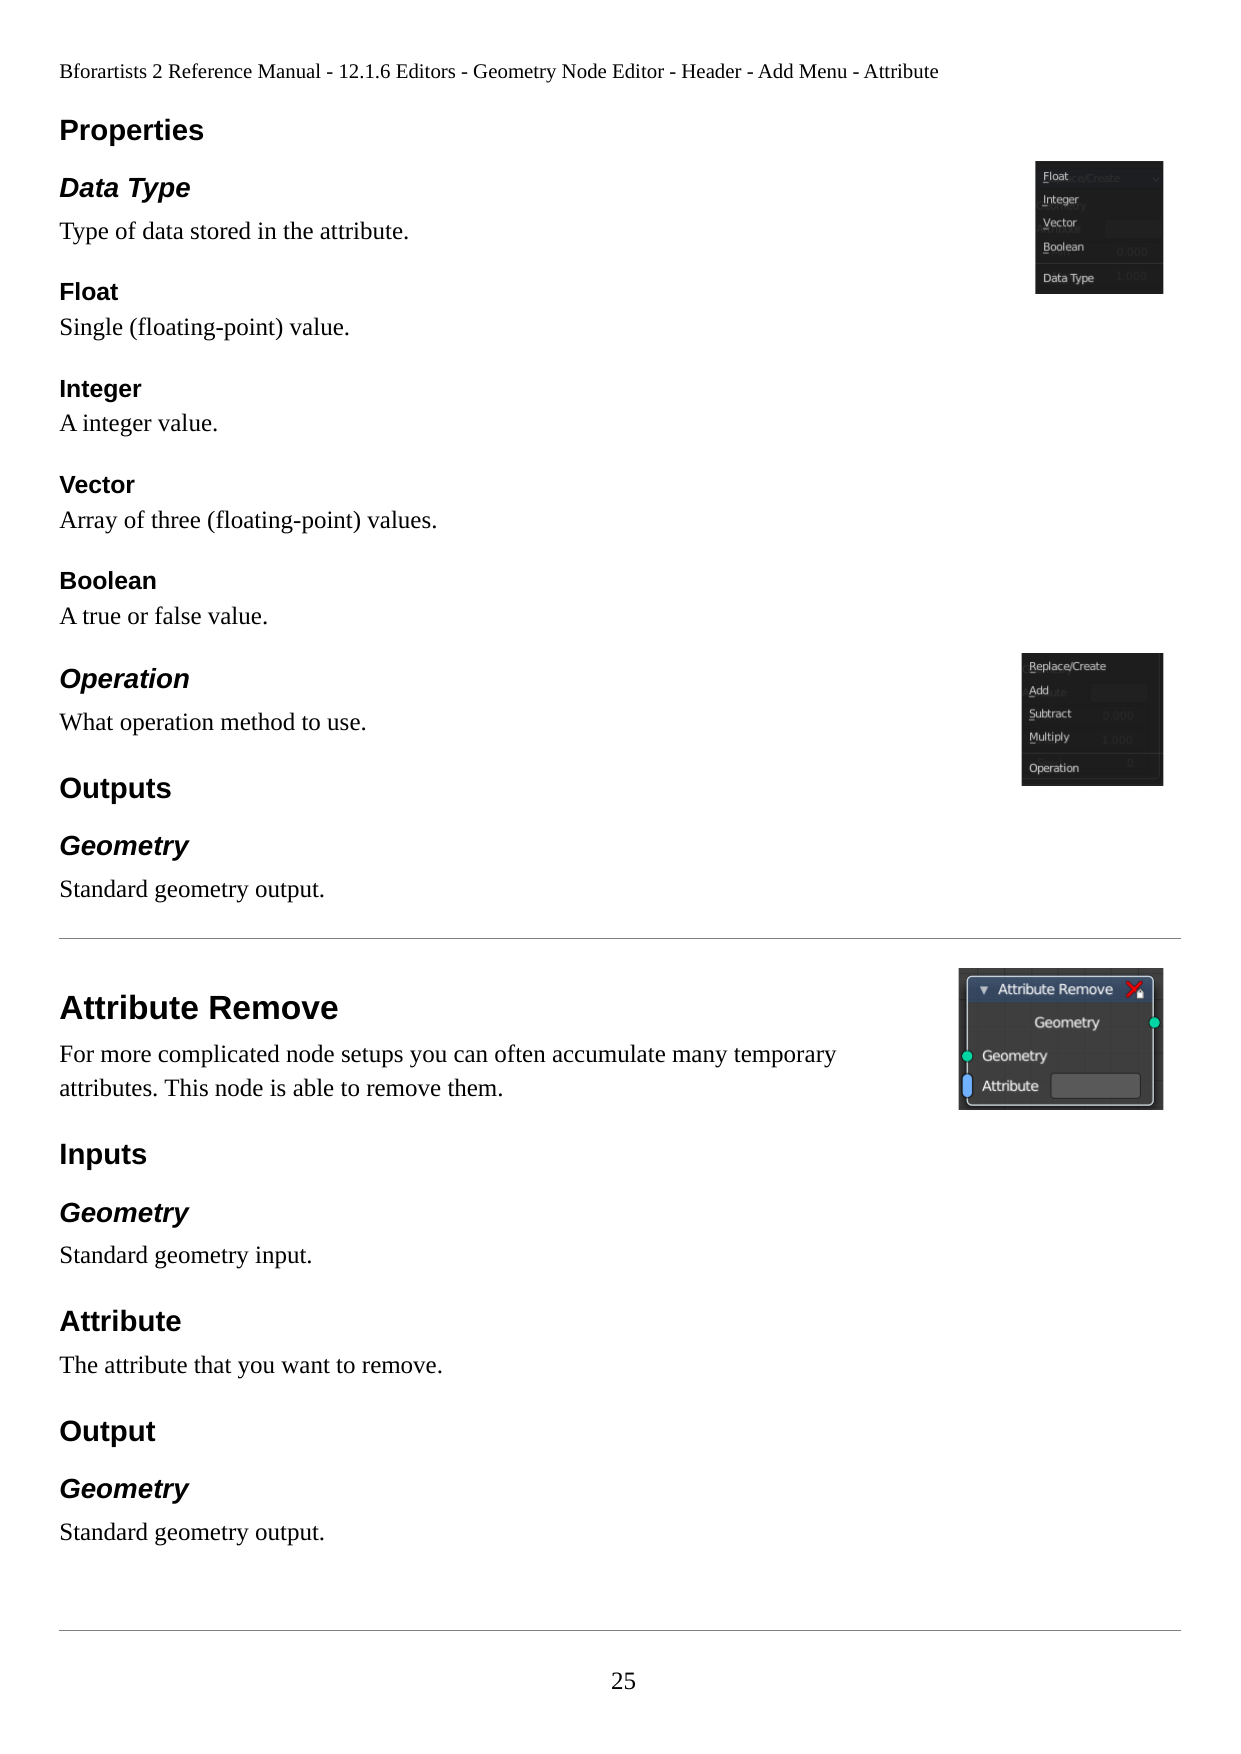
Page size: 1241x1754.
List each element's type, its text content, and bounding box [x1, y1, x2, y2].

subtitle [1164, 988, 1181, 1027]
subtitle Attribute [59, 1304, 1181, 1338]
subtitle Outputs [59, 771, 1181, 804]
subtitle Integer [59, 374, 1181, 402]
picture [1035, 161, 1164, 294]
subtitle [1164, 663, 1181, 694]
text A integer value. [59, 408, 1181, 437]
subtitle Properties [59, 113, 1181, 146]
subtitle Inputs [59, 1137, 1181, 1171]
subtitle Output [59, 1414, 1181, 1448]
text For more complicated node setups you can often accumulate many temporary attributes. This node is able to remove them. [59, 1039, 958, 1102]
subtitle [1164, 171, 1181, 203]
text A true or false value. [59, 601, 1181, 630]
picture [1021, 653, 1164, 786]
subtitle Operation [59, 663, 1021, 694]
subtitle Float [59, 277, 1181, 306]
subtitle Geometry [59, 1196, 1181, 1228]
subtitle Boolean [59, 566, 1181, 595]
text Single (floating-point) value. [59, 312, 1181, 341]
text The attribute that you want to remove. [59, 1350, 1181, 1379]
text Type of data stored in the attribute. [59, 216, 1035, 244]
subtitle Geometry [59, 829, 1181, 861]
text Array of three (floating-point) values. [59, 505, 1181, 533]
picture [958, 968, 1164, 1110]
subtitle Vector [59, 470, 1181, 498]
text What operation method to use. [59, 707, 1021, 736]
text Standard geometry output. [59, 874, 1181, 903]
subtitle Geometry [59, 1473, 1181, 1504]
text Standard geometry input. [59, 1240, 1181, 1269]
text Standard geometry output. [59, 1517, 1181, 1546]
subtitle Attribute Remove [59, 988, 958, 1027]
subtitle Data Type [59, 171, 1035, 203]
